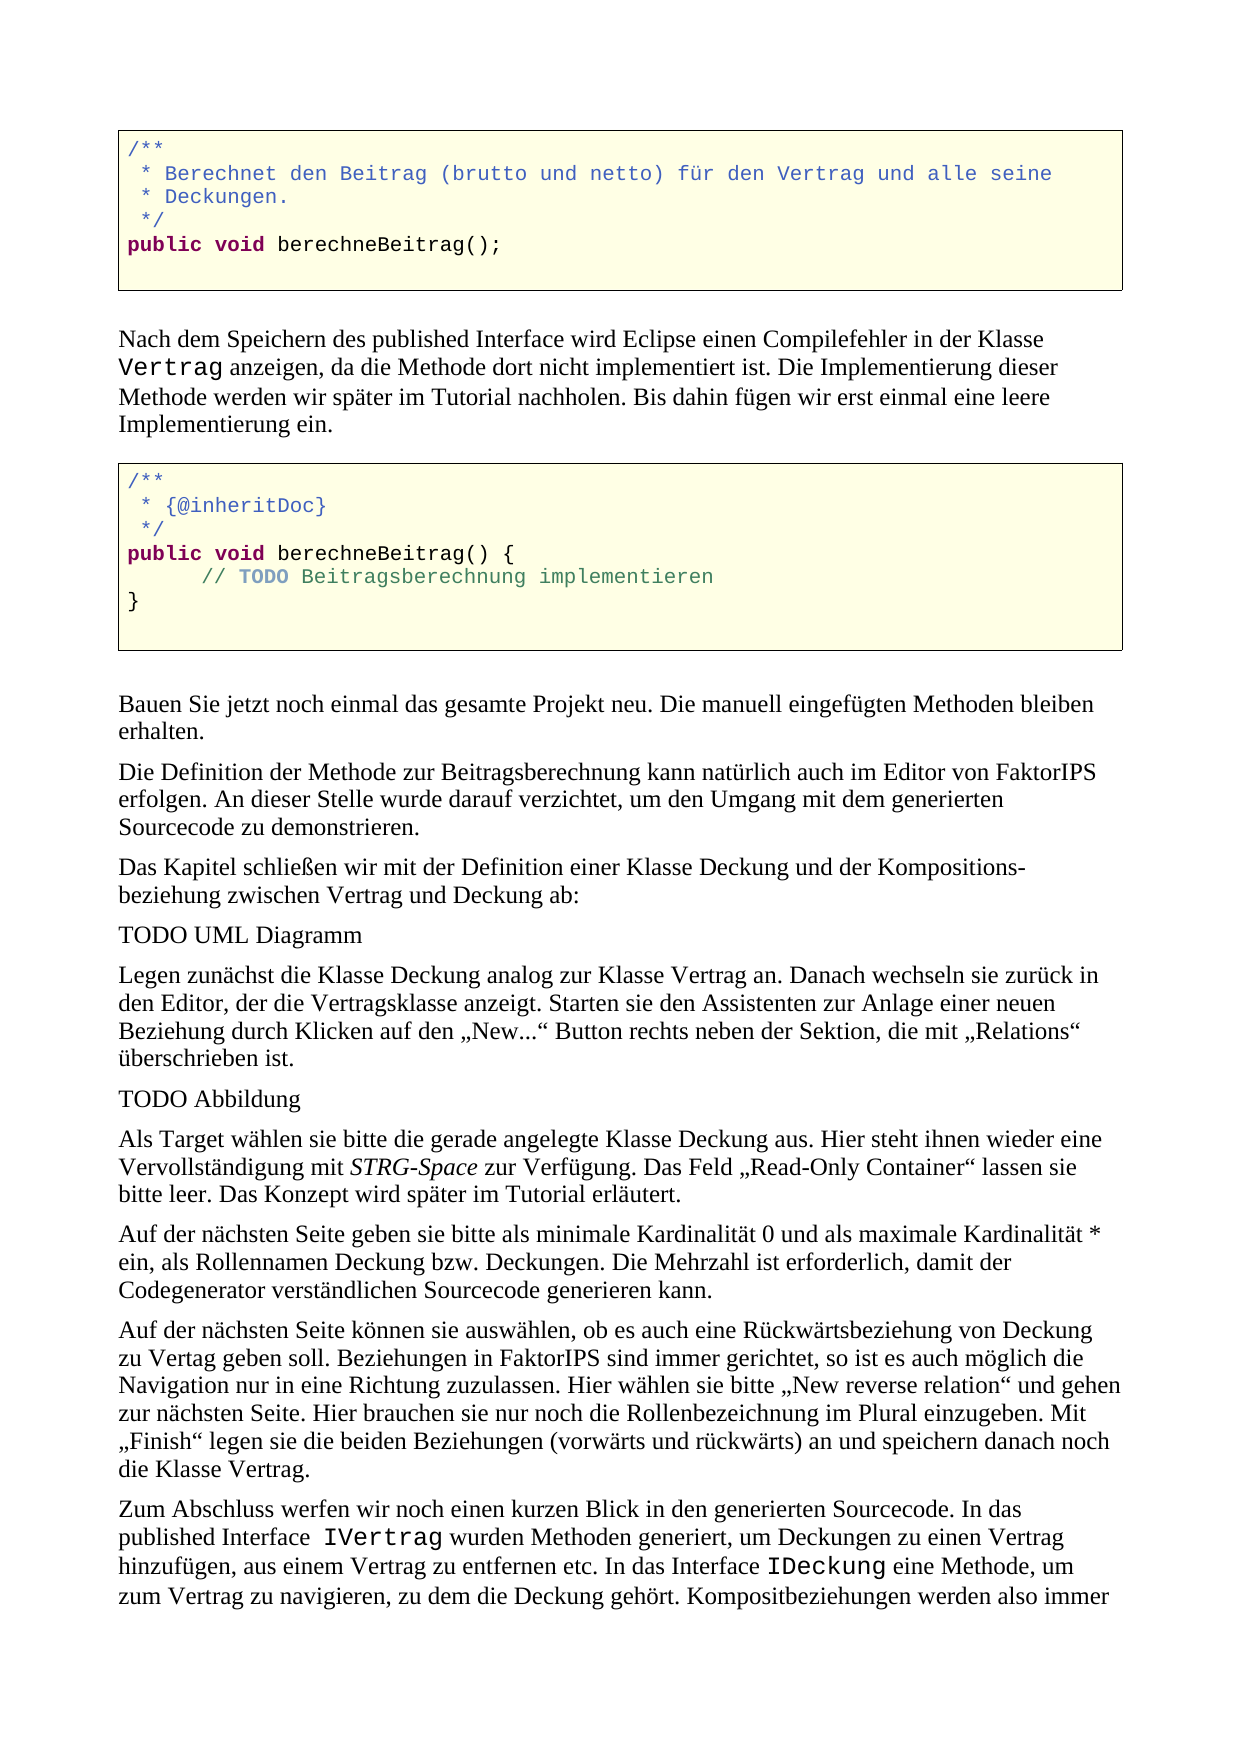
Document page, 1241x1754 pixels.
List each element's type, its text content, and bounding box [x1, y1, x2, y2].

text Als Target wählen sie bitte die gerade angelegte Klasse Deckung aus. Hier steht ihnen wieder eine Vervollständigung mit STRG-Space zur Verfügung. Das Feld „Read-Only Container“ lassen sie bitte leer. Das Konzept wird später im Tutorial erläutert. [118, 1125, 1122, 1208]
text Legen zunächst die Klasse Deckung analog zur Klasse Vertrag an. Danach wechseln sie zurück in den Editor, der die Vertragsklasse anzeigt. Starten sie den Assistenten zur Anlage einer neuen Beziehung durch Klicken auf den „New...“ Button rechts neben der Sektion, die mit „Relations“ überschrieben ist. [118, 961, 1122, 1072]
text /** [127, 472, 1113, 495]
text */ [127, 519, 1113, 542]
text public void berechneBeitrag() { [127, 542, 1113, 566]
text Auf der nächsten Seite geben sie bitte als minimale Kardinalität 0 und als maximale Kardinalität * ein, als Rollennamen Deckung bzw. Deckungen. Die Mehrzahl ist erforderlich, damit der Codegenerator verständlichen Sourcecode generieren kann. [118, 1221, 1122, 1304]
text * Berechnet den Beitrag (brutto und netto) für den Vertrag und alle seine * Deckungen. [127, 163, 1113, 210]
text Nach dem Speichern des published Interface wird Eclipse einen Compilefehler in der Klasse Vertrag anzeigen, da die Methode dort nicht implementiert ist. Die Implementierung dieser Methode werden wir später im Tutorial nachholen. Bis dahin fügen wir erst einmal eine leere Implementierung ein. [118, 325, 1122, 438]
text /** [127, 139, 1113, 163]
text Bauen Sie jetzt noch einmal das gesamte Projekt neu. Die manuell eingefügten Methoden bleiben erhalten. [118, 690, 1122, 745]
text TODO UML Diagramm [118, 921, 1122, 949]
text * {@inheritDoc} [127, 495, 1113, 519]
text Auf der nächsten Seite können sie auswählen, ob es auch eine Rückwärtsbeziehung von Deckung zu Vertag geben soll. Beziehungen in FaktorIPS sind immer gerichtet, so ist es auch möglich die Navigation nur in eine Richtung zuzulassen. Hier wählen sie bitte „New reverse relation“ und gehen zur nächsten Seite. Hier brauchen sie nur noch die Rollenbezeichnung im Plural einzugeben. Mit „Finish“ legen sie die beiden Beziehungen (vorwärts und rückwärts) an und speichern danach noch die Klasse Vertrag. [118, 1316, 1122, 1482]
text Die Definition der Methode zur Beitragsberechnung kann natürlich auch im Editor von FaktorIPS erfolgen. An dieser Stelle wurde darauf verzichtet, um den Umgang mit dem generierten Sourcecode zu demonstrieren. [118, 758, 1122, 841]
text */ [127, 210, 1113, 233]
text TODO Abbildung [118, 1085, 1122, 1112]
text Das Kapitel schließen wir mit der Definition einer Klasse Deckung und der Kompositions-beziehung zwischen Vertrag und Deckung ab: [118, 853, 1122, 909]
text Zum Abschluss werfen wir noch einen kurzen Blick in den generierten Sourcecode. In das published Interface IVertrag wurden Methoden generiert, um Deckungen zu einen Vertrag hinzufügen, aus einem Vertrag zu entfernen etc. In das Interface IDeckung eine Methode, um zum Vertrag zu navigieren, zu dem die Deckung gehört. Kompositbeziehungen werden also immer [118, 1495, 1122, 1610]
text } [127, 590, 1113, 613]
text public void berechneBeitrag(); [127, 233, 1113, 257]
text // TODO Beitragsberechnung implementieren [127, 566, 1113, 590]
